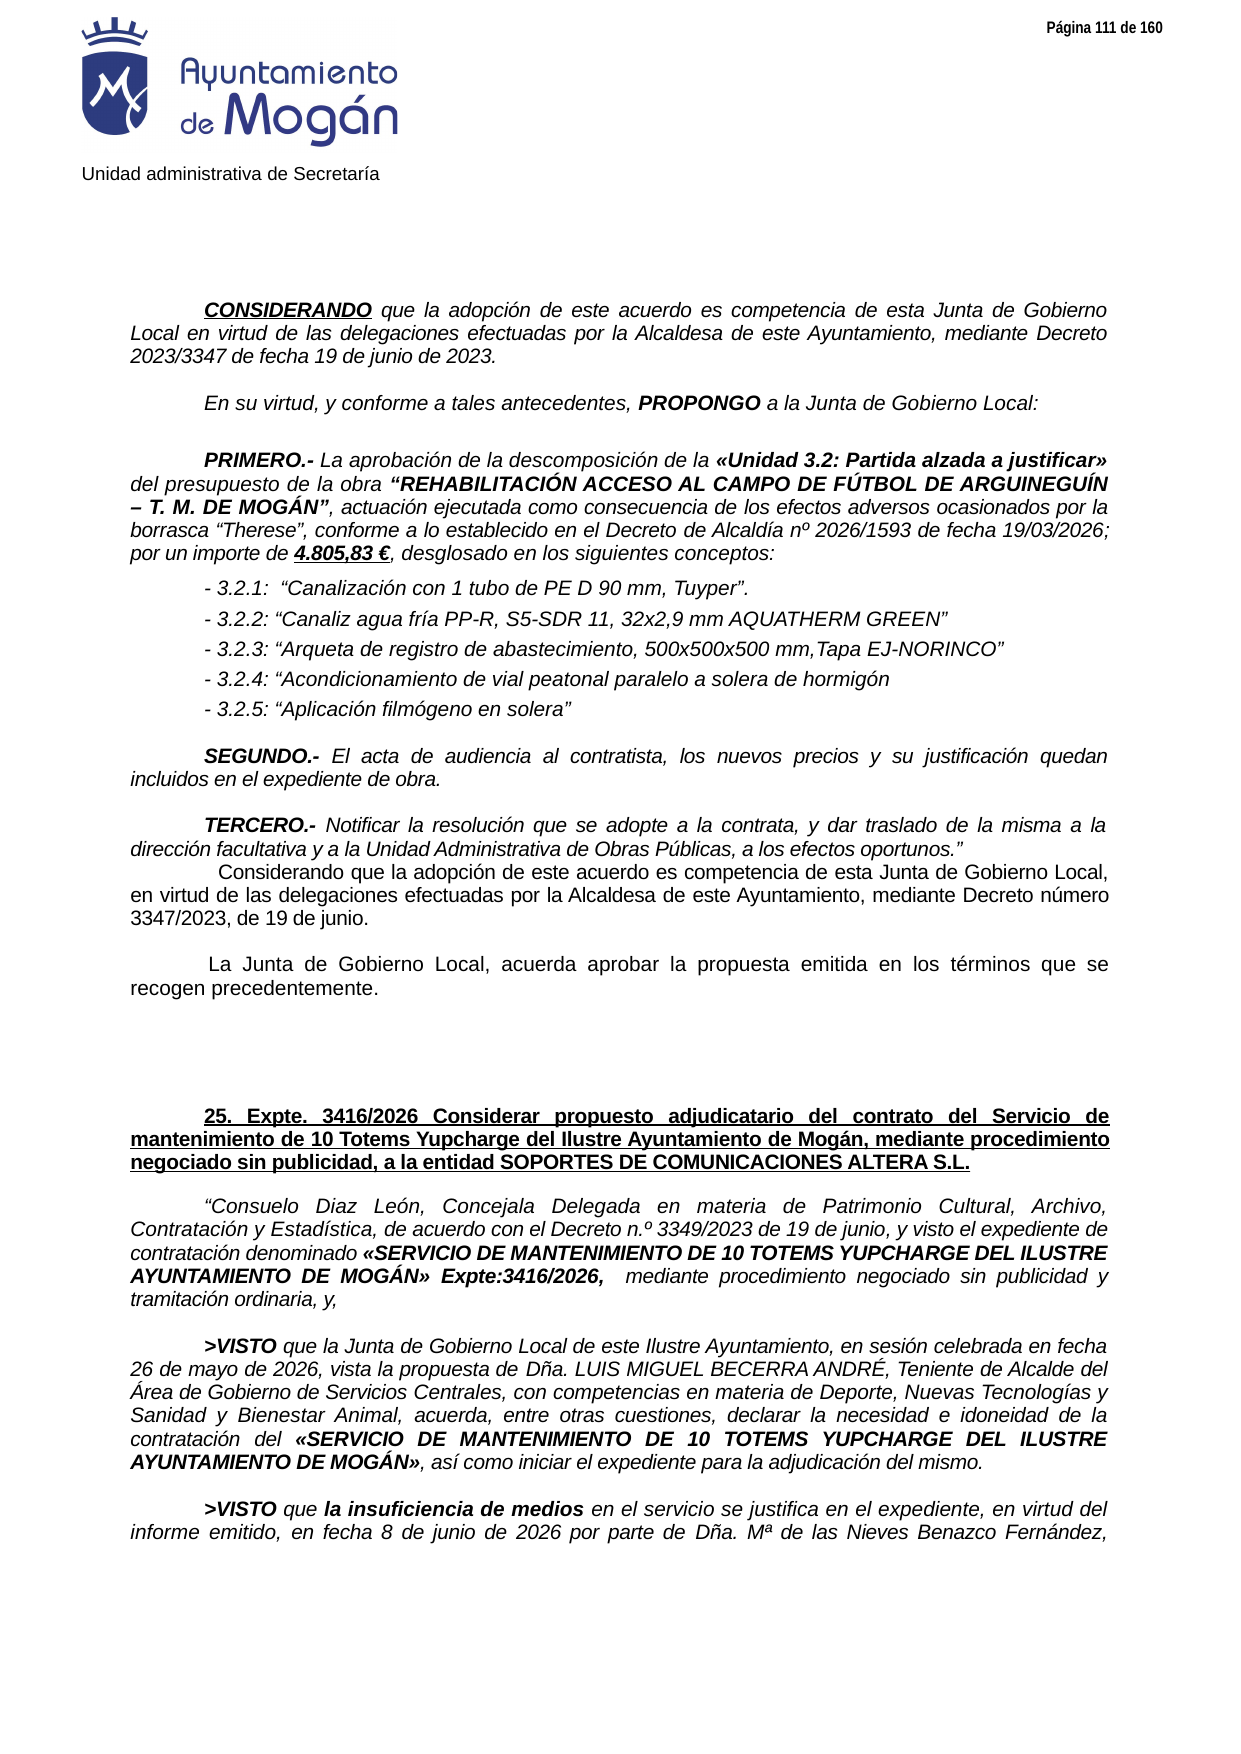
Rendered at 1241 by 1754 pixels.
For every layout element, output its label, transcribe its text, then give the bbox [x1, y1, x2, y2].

text - 3.2.3: “Arqueta de registro de abastecimiento, 500x500x500 mm,Tapa EJ-NORINCO” [130, 637, 1110, 661]
text La Junta de Gobierno Local, acuerda aprobar la propuesta emitida en los términos que se recogen precedentemente. [130, 953, 1110, 999]
text - 3.2.1: “Canalización con 1 tubo de PE D 90 mm, Tuyper”. [130, 577, 1110, 600]
text >VISTO que la insuficiencia de medios en el servicio se justifica en el expediente, en virtud del informe emitido, en fecha 8 de junio de 2026 por parte de Dña. Mª de las Nieves Benazco Fernández, [130, 1497, 1110, 1544]
picture [81, 17, 398, 153]
text negociado sin publicidad, a la entidad SOPORTES DE COMUNICACIONES ALTERA S.L. [130, 1149, 1110, 1174]
text >VISTO que la Junta de Gobierno Local de este Ilustre Ayuntamiento, en sesión celebrada en fecha 26 de mayo de 2026, vista la propuesta de Dña. LUIS MIGUEL BECERRA ANDRÉ, Teniente de Alcalde del Área de Gobierno de Servicios Centrales, con competencias en materia de Deporte, Nuevas Tecnologías y Sanidad y Bienestar Animal, acuerda, entre otras cuestiones, declarar la necesidad e idoneidad de la contratación del «SERVICIO DE MANTENIMIENTO DE 10 TOTEMS YUPCHARGE DEL ILUSTRE AYUNTAMIENTO DE MOGÁN», así como iniciar el expediente para la adjudicación del mismo. [130, 1334, 1110, 1473]
text - 3.2.4: “Acondicionamiento de vial peatonal paralelo a solera de hormigón [130, 667, 1110, 691]
text 25. Expte. 3416/2026 Considerar propuesto adjudicatario del contrato del Servicio de mantenimiento de 10 Totems Yupcharge del Ilustre Ayuntamiento de Mogán, mediante procedimiento [130, 1104, 1110, 1148]
text - 3.2.2: “Canaliz agua fría PP-R, S5-SDR 11, 32x2,9 mm AQUATHERM GREEN” [130, 607, 1110, 630]
text “Consuelo Diaz León, Concejala Delegada en materia de Patrimonio Cultural, Archivo, Contratación y Estadística, de acuerdo con el Decreto n.º 3349/2023 de 19 de junio, y visto el expediente de contratación denominado «SERVICIO DE MANTENIMIENTO DE 10 TOTEMS YUPCHARGE DEL ILUSTRE AYUNTAMIENTO DE MOGÁN» Expte:3416/2026, mediante procedimiento negociado sin publicidad y tramitación ordinaria, y, [130, 1195, 1110, 1311]
text - 3.2.5: “Aplicación filmógeno en solera” [130, 698, 1110, 721]
text En su virtud, y conforme a tales antecedentes, PROPONGO a la Junta de Gobierno Local: [130, 391, 1110, 414]
text PRIMERO.- La aprobación de la descomposición de la «Unidad 3.2: Partida alzada a justificar» del presupuesto de la obra “REHABILITACIÓN ACCESO AL CAMPO DE FÚTBOL DE ARGUINEGUÍN – T. M. DE MOGÁN”, actuación ejecutada como consecuencia de los efectos adversos ocasionados por la borrasca “Therese”, conforme a lo establecido en el Decreto de Alcaldía nº 2026/1593 de fecha 19/03/2026; por un importe de 4.805,83 €, desglosado en los siguientes conceptos: [130, 449, 1110, 565]
text CONSIDERANDO que la adopción de este acuerdo es competencia de esta Junta de Gobierno Local en virtud de las delegaciones efectuadas por la Alcaldesa de este Ayuntamiento, mediante Decreto 2023/3347 de fecha 19 de junio de 2023. [130, 298, 1110, 368]
list TERCERO.- Notificar la resolución que se adopte a la contrata, y dar traslado de la misma a la dirección facultativa y a la Unidad Administrativa de Obras Públicas, a los efectos oportunos.” [130, 814, 1110, 860]
list Considerando que la adopción de este acuerdo es competencia de esta Junta de Gobierno Local, en virtud de las delegaciones efectuadas por la Alcaldesa de este Ayuntamiento, mediante Decreto número 3347/2023, de 19 de junio. [130, 860, 1110, 930]
text SEGUNDO.- El acta de audiencia al contratista, los nuevos precios y su justificación quedan incluidos en el expediente de obra. [130, 744, 1110, 791]
